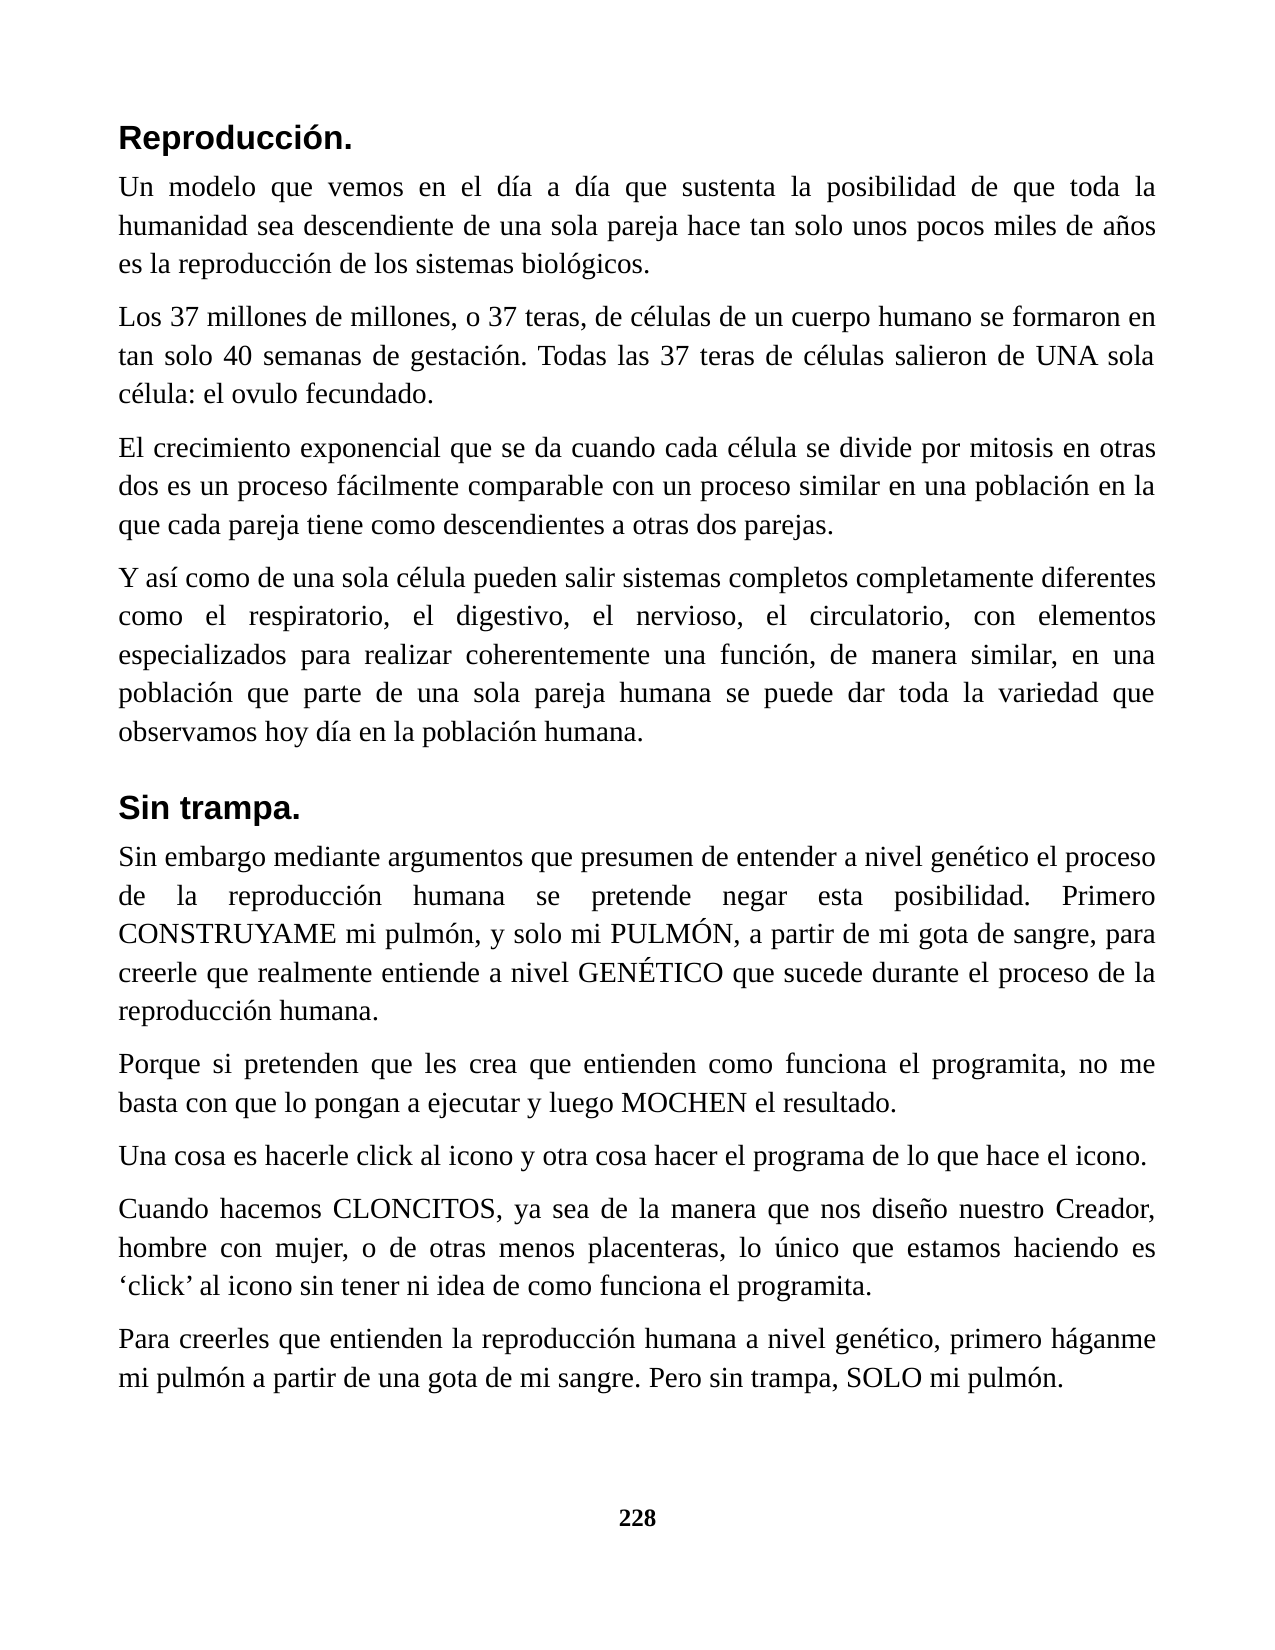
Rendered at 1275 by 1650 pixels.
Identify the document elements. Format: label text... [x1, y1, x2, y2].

text Una cosa es hacerle click al icono y otra cosa hacer el programa de lo que hace el icono. [118, 1138, 1157, 1172]
text Porque si pretenden que les crea que entienden como funciona el programita, no me basta con que lo pongan a ejecutar y luego MOCHEN el resultado. [118, 1046, 1157, 1118]
text Cuando hacemos CLONCITOS, ya sea de la manera que nos diseño nuestro Creador, hombre con mujer, o de otras menos placenteras, lo único que estamos haciendo es ‘click’ al icono sin tener ni idea de como funciona el programita. [118, 1191, 1157, 1302]
text Los 37 millones de millones, o 37 teras, de células de un cuerpo humano se formaron en tan solo 40 semanas de gestación. Todas las 37 teras de células salieron de UNA sola célula: el ovulo fecundado. [118, 299, 1157, 410]
text Para creerles que entienden la reproducción humana a nivel genético, primero háganme mi pulmón a partir de una gota de mi sangre. Pero sin trampa, SOLO mi pulmón. [118, 1321, 1157, 1393]
text Un modelo que vemos en el día a día que sustenta la posibilidad de que toda la humanidad sea descendiente de una sola pareja hace tan solo unos pocos miles de años es la reproducción de los sistemas biológicos. [118, 169, 1157, 280]
subtitle Sin trampa. [118, 788, 1157, 827]
subtitle Reproducción. [118, 118, 1157, 157]
text Sin embargo mediante argumentos que presumen de entender a nivel genético el proceso de la reproducción humana se pretende negar esta posibilidad. Primero CONSTRUYAME mi pulmón, y solo mi PULMÓN, a partir de mi gota de sangre, para creerle que realmente entiende a nivel GENÉTICO que sucede durante el proceso de la reproducción humana. [118, 839, 1157, 1027]
text El crecimiento exponencial que se da cuando cada célula se divide por mitosis en otras dos es un proceso fácilmente comparable con un proceso similar en una población en la que cada pareja tiene como descendientes a otras dos parejas. [118, 430, 1157, 540]
text Y así como de una sola célula pueden salir sistemas completos completamente diferentes como el respiratorio, el digestivo, el nervioso, el circulatorio, con elementos especializados para realizar coherentemente una función, de manera similar, en una población que parte de una sola pareja humana se puede dar toda la variedad que observamos hoy día en la población humana. [118, 560, 1157, 748]
